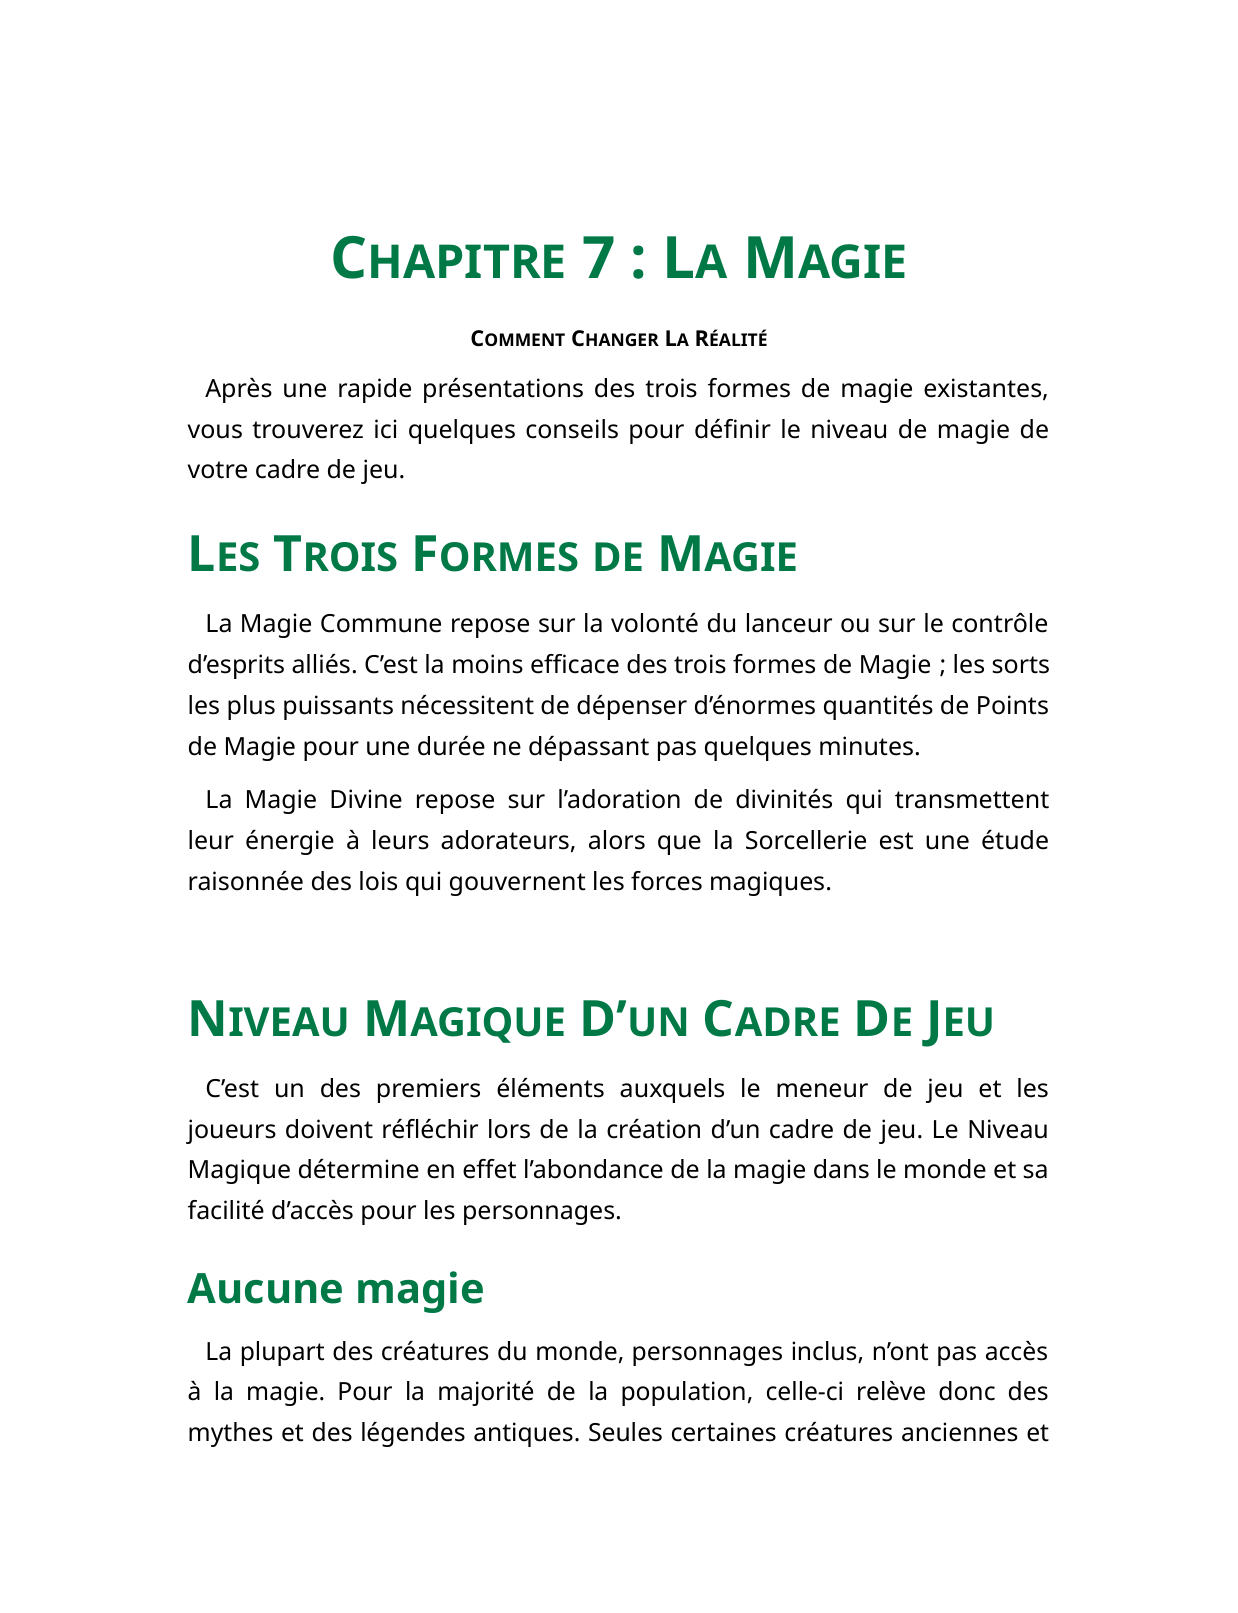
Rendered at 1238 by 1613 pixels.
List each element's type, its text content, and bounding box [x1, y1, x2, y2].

subtitle Niveau Magique D’un Cadre De Jeu [187, 982, 1050, 1051]
text La Magie Divine repose sur l’adoration de divinités qui transmettent leur énergie à leurs adorateurs, alors que la Sorcellerie est une étude raisonnée des lois qui gouvernent les forces magiques. [187, 782, 1050, 897]
text Comment Changer La Réalité [187, 323, 1050, 353]
text La Magie Commune repose sur la volonté du lanceur ou sur le contrôle d’esprits alliés. C’est la moins efficace des trois formes de Magie ; les sorts les plus puissants nécessitent de dépenser d’énormes quantités de Points de Magie pour une durée ne dépassant pas quelques minutes. [187, 606, 1050, 762]
text Après une rapide présentations des trois formes de magie existantes, vous trouverez ici quelques conseils pour définir le niveau de magie de votre cadre de jeu. [187, 370, 1050, 486]
text Aucune magie [187, 1259, 1050, 1316]
text C’est un des premiers éléments auxquels le meneur de jeu et les joueurs doivent réfléchir lors de la création d’un cadre de jeu. Le Niveau Magique détermine en effet l’abondance de la magie dans le monde et sa facilité d’accès pour les personnages. [187, 1070, 1050, 1227]
subtitle Les Trois Formes de Magie [187, 518, 1050, 586]
text La plupart des créatures du monde, personnages inclus, n’ont pas accès à la magie. Pour la majorité de la population, celle-ci relève donc des mythes et des légendes antiques. Seules certaines créatures anciennes et [187, 1333, 1050, 1449]
text Chapitre 7 : La Magie [187, 216, 1050, 295]
